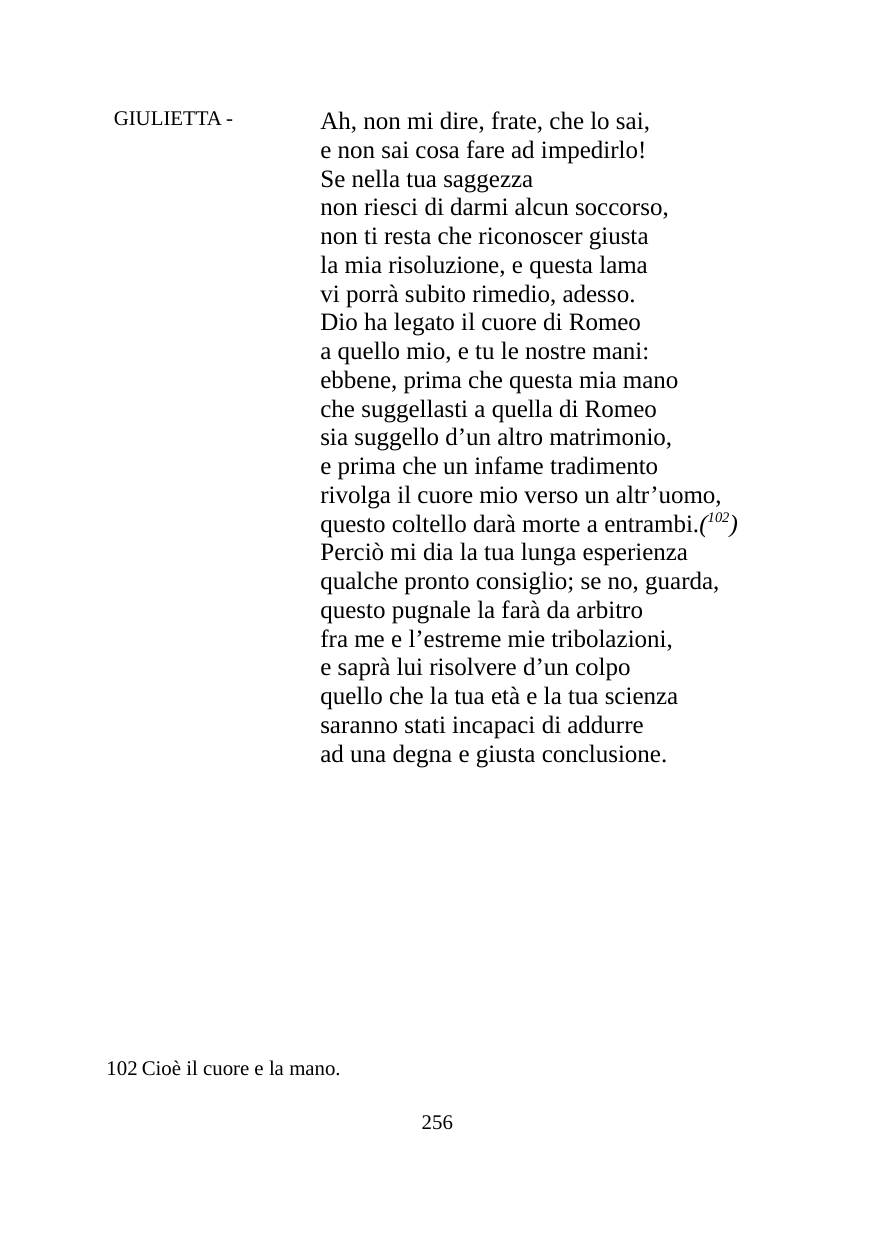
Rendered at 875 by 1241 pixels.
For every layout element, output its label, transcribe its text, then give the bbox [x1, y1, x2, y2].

table_cell Ah, non mi dire, frate, che lo sai, e non sai cosa fare ad impedirlo! Se nella tua saggezza non riesci di darmi alcun soccorso, non ti resta che riconoscer giusta la mia risoluzione, e questa lama vi porrà subito rimedio, adesso. Dio ha legato il cuore di Romeo a quello mio, e tu le nostre mani: ebbene, prima che questa mia mano che suggellasti a quella di Romeo sia suggello d’un altro matrimonio, e prima che un infame tradimento rivolga il cuore mio verso un altr’uomo, questo coltello darà morte a entrambi.() Perciò mi dia la tua lunga esperienza qualche pronto consiglio; se no, guarda, questo pugnale la farà da arbitro fra me e l’estreme mie tribolazioni, e saprà lui risolvere d’un colpo quello che la tua età e la tua scienza saranno stati incapaci di addurre ad una degna e giusta conclusione. [313, 106, 768, 767]
table_cell GIULIETTA - [106, 106, 313, 767]
